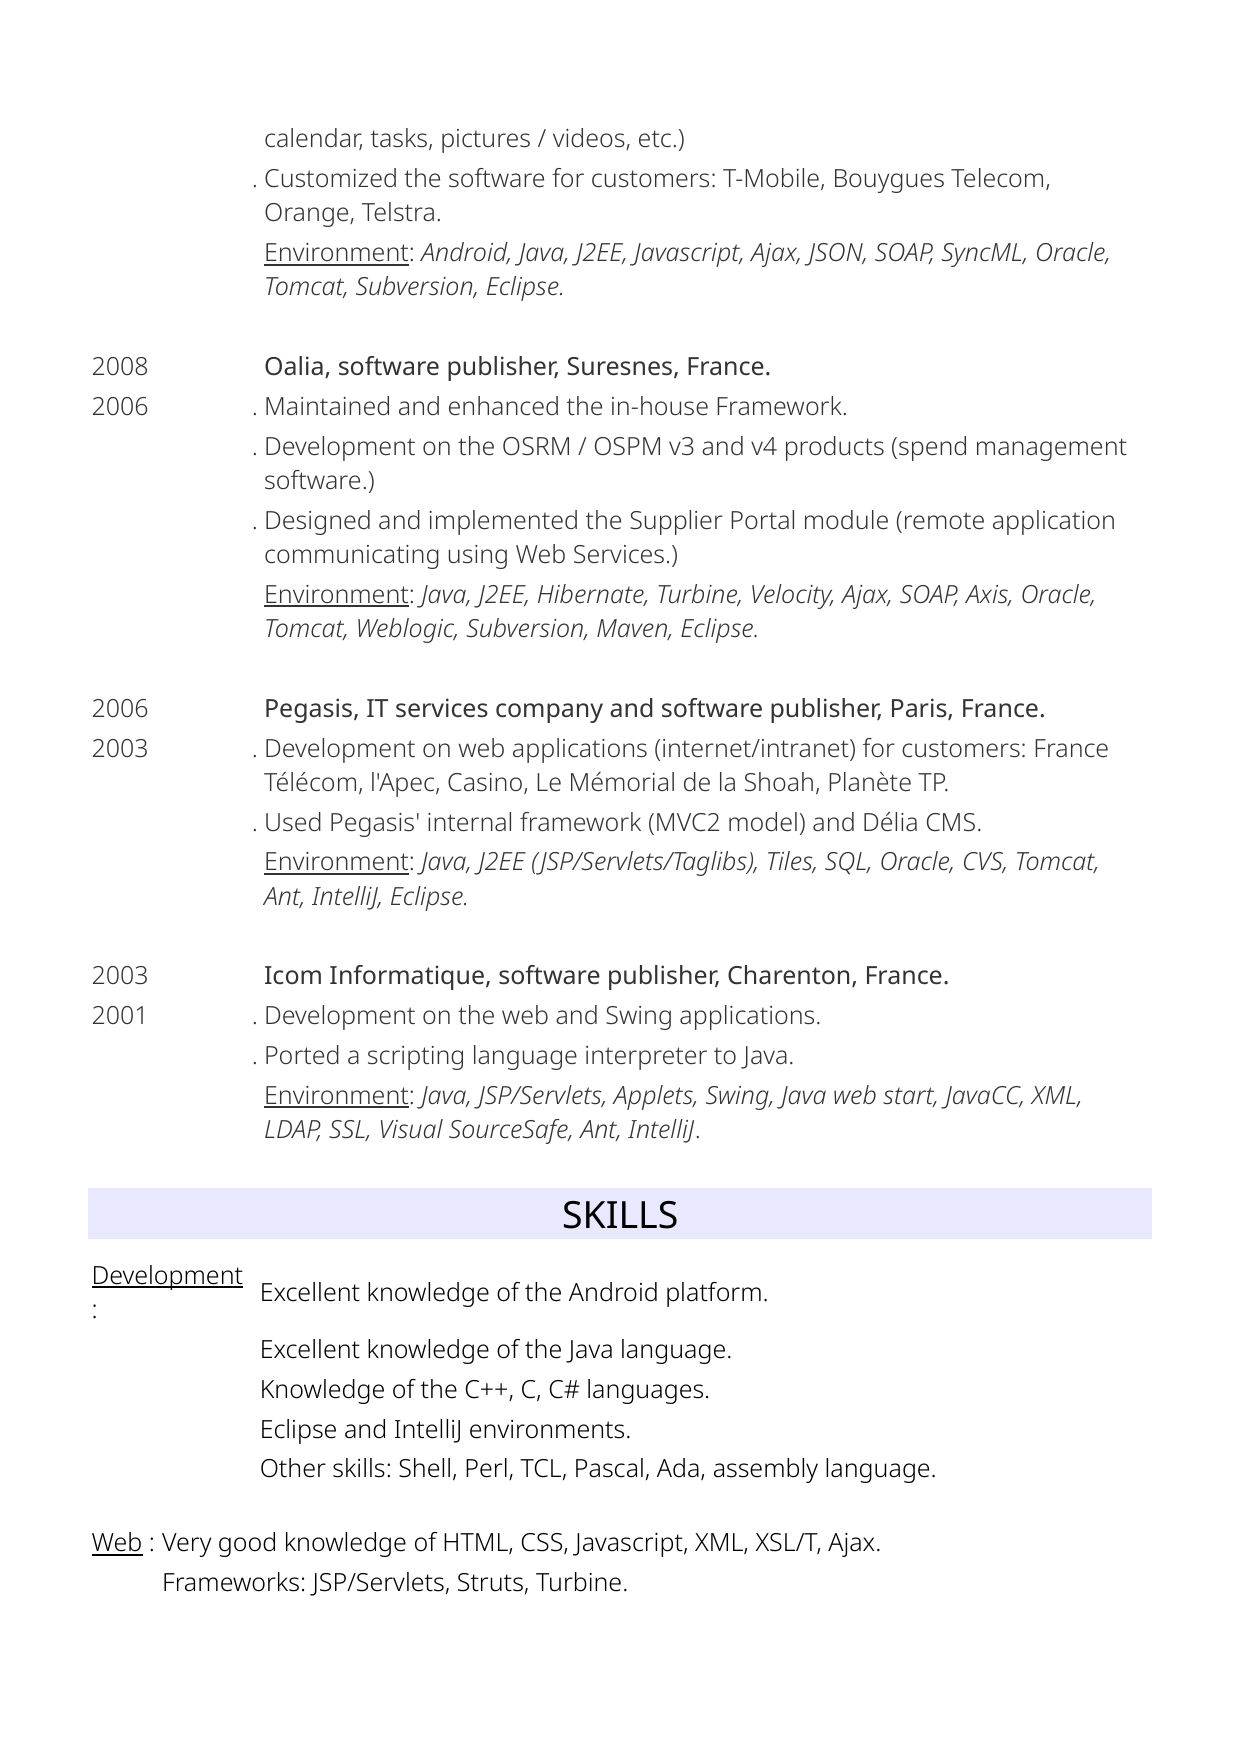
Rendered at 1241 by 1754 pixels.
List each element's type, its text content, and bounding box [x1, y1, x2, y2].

subtitle SKILLS [88, 1188, 1152, 1239]
table_cell [242, 346, 261, 386]
table_cell [89, 1448, 257, 1488]
table_cell [242, 915, 261, 955]
table_cell 2008 [89, 346, 242, 386]
table_cell [89, 1562, 159, 1602]
table_cell . [242, 386, 261, 426]
table_cell Eclipse and IntelliJ environments. [257, 1408, 1023, 1448]
table_cell [89, 574, 242, 647]
table_cell Environment: Java, J2EE, Hibernate, Turbine, Velocity, Ajax, SOAP, Axis, Oracle, Tomcat, Weblogic, Subversion, Maven, Eclipse. [261, 574, 1147, 647]
table_cell Development on the web and Swing applications. [261, 995, 1147, 1035]
table_header Very good knowledge of HTML, CSS, Javascript, XML, XSL/T, Ajax. [159, 1522, 1057, 1562]
table_cell [89, 158, 242, 232]
table_cell . [242, 995, 261, 1035]
table_cell [242, 232, 261, 306]
table_cell [89, 1035, 242, 1075]
table_cell [89, 426, 242, 499]
table_cell Excellent knowledge of the Java language. [257, 1329, 1023, 1368]
table_cell Development on the OSRM / OSPM v3 and v4 products (spend management software.) [261, 426, 1147, 499]
table_cell Other skills: Shell, Perl, TCL, Pascal, Ada, assembly language. [257, 1448, 1023, 1488]
table_cell [89, 118, 242, 158]
table_cell Maintained and enhanced the in-house Framework. [261, 386, 1147, 426]
table_cell Development on web applications (internet/intranet) for customers: France Télécom, l'Apec, Casino, Le Mémorial de la Shoah, Planète TP. [261, 727, 1147, 801]
table_cell Pegasis, IT services company and software publisher, Paris, France. [261, 688, 1147, 727]
table_cell [242, 118, 261, 158]
table_cell [89, 648, 242, 687]
table_cell [242, 1149, 261, 1188]
table_cell Icom Informatique, software publisher, Charenton, France. [261, 955, 1147, 995]
table_cell . [242, 801, 261, 841]
table_cell [89, 232, 242, 306]
table_cell [89, 1149, 242, 1188]
table_cell [89, 915, 242, 955]
table_header Development : [89, 1255, 257, 1328]
table_cell [89, 841, 242, 915]
table_cell [242, 1075, 261, 1149]
table_cell . [242, 727, 261, 801]
table_cell [242, 648, 261, 687]
table_cell . [242, 1035, 261, 1075]
table_cell [242, 688, 261, 727]
table_cell Oalia, software publisher, Suresnes, France. [261, 346, 1147, 386]
table_cell [89, 801, 242, 841]
table_header Web : [89, 1522, 159, 1562]
table_cell 2003 [89, 955, 242, 995]
table_cell . [242, 158, 261, 232]
table_cell 2003 [89, 727, 242, 801]
table_cell [89, 1408, 257, 1448]
table_cell [261, 648, 1147, 687]
table_cell [261, 306, 1147, 346]
table_cell [242, 574, 261, 647]
table_cell Knowledge of the C++, C, C# languages. [257, 1369, 1023, 1408]
table_cell [89, 306, 242, 346]
table_cell . [242, 426, 261, 499]
table_cell [242, 955, 261, 995]
table_cell [89, 1075, 242, 1149]
table_cell 2001 [89, 995, 242, 1035]
table_cell [89, 1329, 257, 1368]
table_header Excellent knowledge of the Android platform. [257, 1255, 1023, 1328]
table_cell [261, 915, 1147, 955]
table_cell Environment: Android, Java, J2EE, Javascript, Ajax, JSON, SOAP, SyncML, Oracle, Tomcat, Subversion, Eclipse. [261, 232, 1147, 306]
table_cell . [242, 500, 261, 573]
table_cell Frameworks: JSP/Servlets, Struts, Turbine. [159, 1562, 1057, 1602]
table_cell [242, 841, 261, 915]
table_cell [261, 1149, 1147, 1188]
table_cell Customized the software for customers: T-Mobile, Bouygues Telecom, Orange, Telstra. [261, 158, 1147, 232]
table_cell calendar, tasks, pictures / videos, etc.) [261, 118, 1147, 158]
table_cell [89, 1369, 257, 1408]
table_cell Environment: Java, J2EE (JSP/Servlets/Taglibs), Tiles, SQL, Oracle, CVS, Tomcat, Ant, IntelliJ, Eclipse. [261, 841, 1147, 915]
table_cell Used Pegasis' internal framework (MVC2 model) and Délia CMS. [261, 801, 1147, 841]
table_cell [89, 500, 242, 573]
table_cell 2006 [89, 386, 242, 426]
table_cell Environment: Java, JSP/Servlets, Applets, Swing, Java web start, JavaCC, XML, LDAP, SSL, Visual SourceSafe, Ant, IntelliJ. [261, 1075, 1147, 1149]
table_cell Designed and implemented the Supplier Portal module (remote application communicating using Web Services.) [261, 500, 1147, 573]
table_cell [242, 306, 261, 346]
table_cell 2006 [89, 688, 242, 727]
table_cell Ported a scripting language interpreter to Java. [261, 1035, 1147, 1075]
